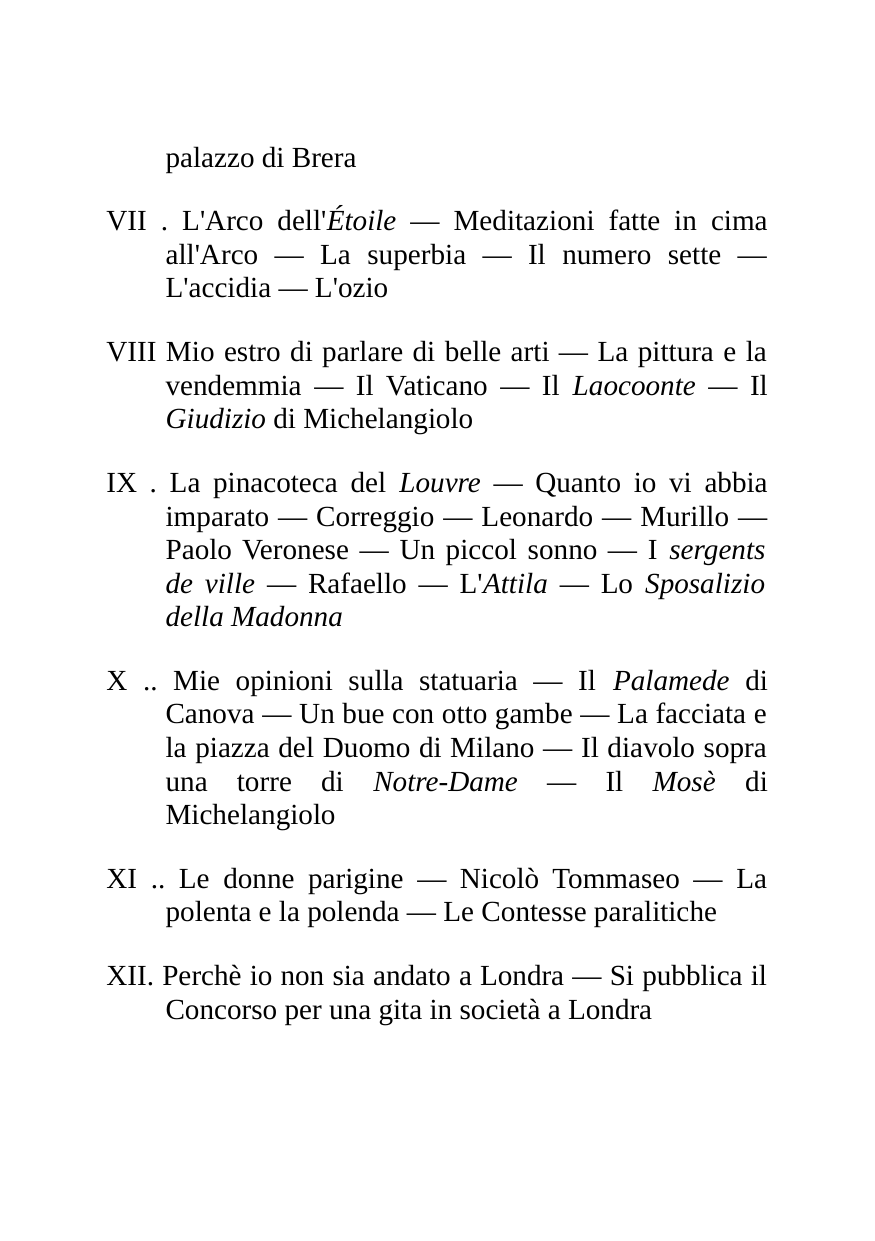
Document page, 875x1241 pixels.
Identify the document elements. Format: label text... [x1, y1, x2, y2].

text X .. Mie opinioni sulla statuaria ― Il Palamede di Canova ― Un bue con otto gambe ― La facciata e la piazza del Duomo di Milano ― Il diavolo sopra una torre di Notre-Dame ― Il Mosè di Michelangiolo [106, 663, 768, 831]
text XI .. Le donne parigine ― Nicolò Tommaseo ― La polenta e la polenda ― Le Contesse paralitiche [106, 861, 768, 928]
text VIII Mio estro di parlare di belle arti ― La pittura e la vendemmia ― Il Vaticano ― Il Laocoonte ― Il Giudizio di Michelangiolo [106, 334, 768, 435]
text XII. Perchè io non sia andato a Londra ― Si pubblica il Concorso per una gita in società a Londra [106, 958, 768, 1025]
text VII . L'Arco dell'Étoile ― Meditazioni fatte in cima all'Arco ― La superbia ― Il numero sette ― L'accidia ― L'ozio [106, 203, 768, 304]
text IX . La pinacoteca del Louvre ― Quanto io vi abbia imparato ― Correggio ― Leonardo ― Murillo ― Paolo Veronese ― Un piccol sonno ― I sergents de ville ― Rafaello ― L'Attila ― Lo Sposalizio della Madonna [106, 465, 768, 633]
text palazzo di Brera [106, 140, 768, 173]
